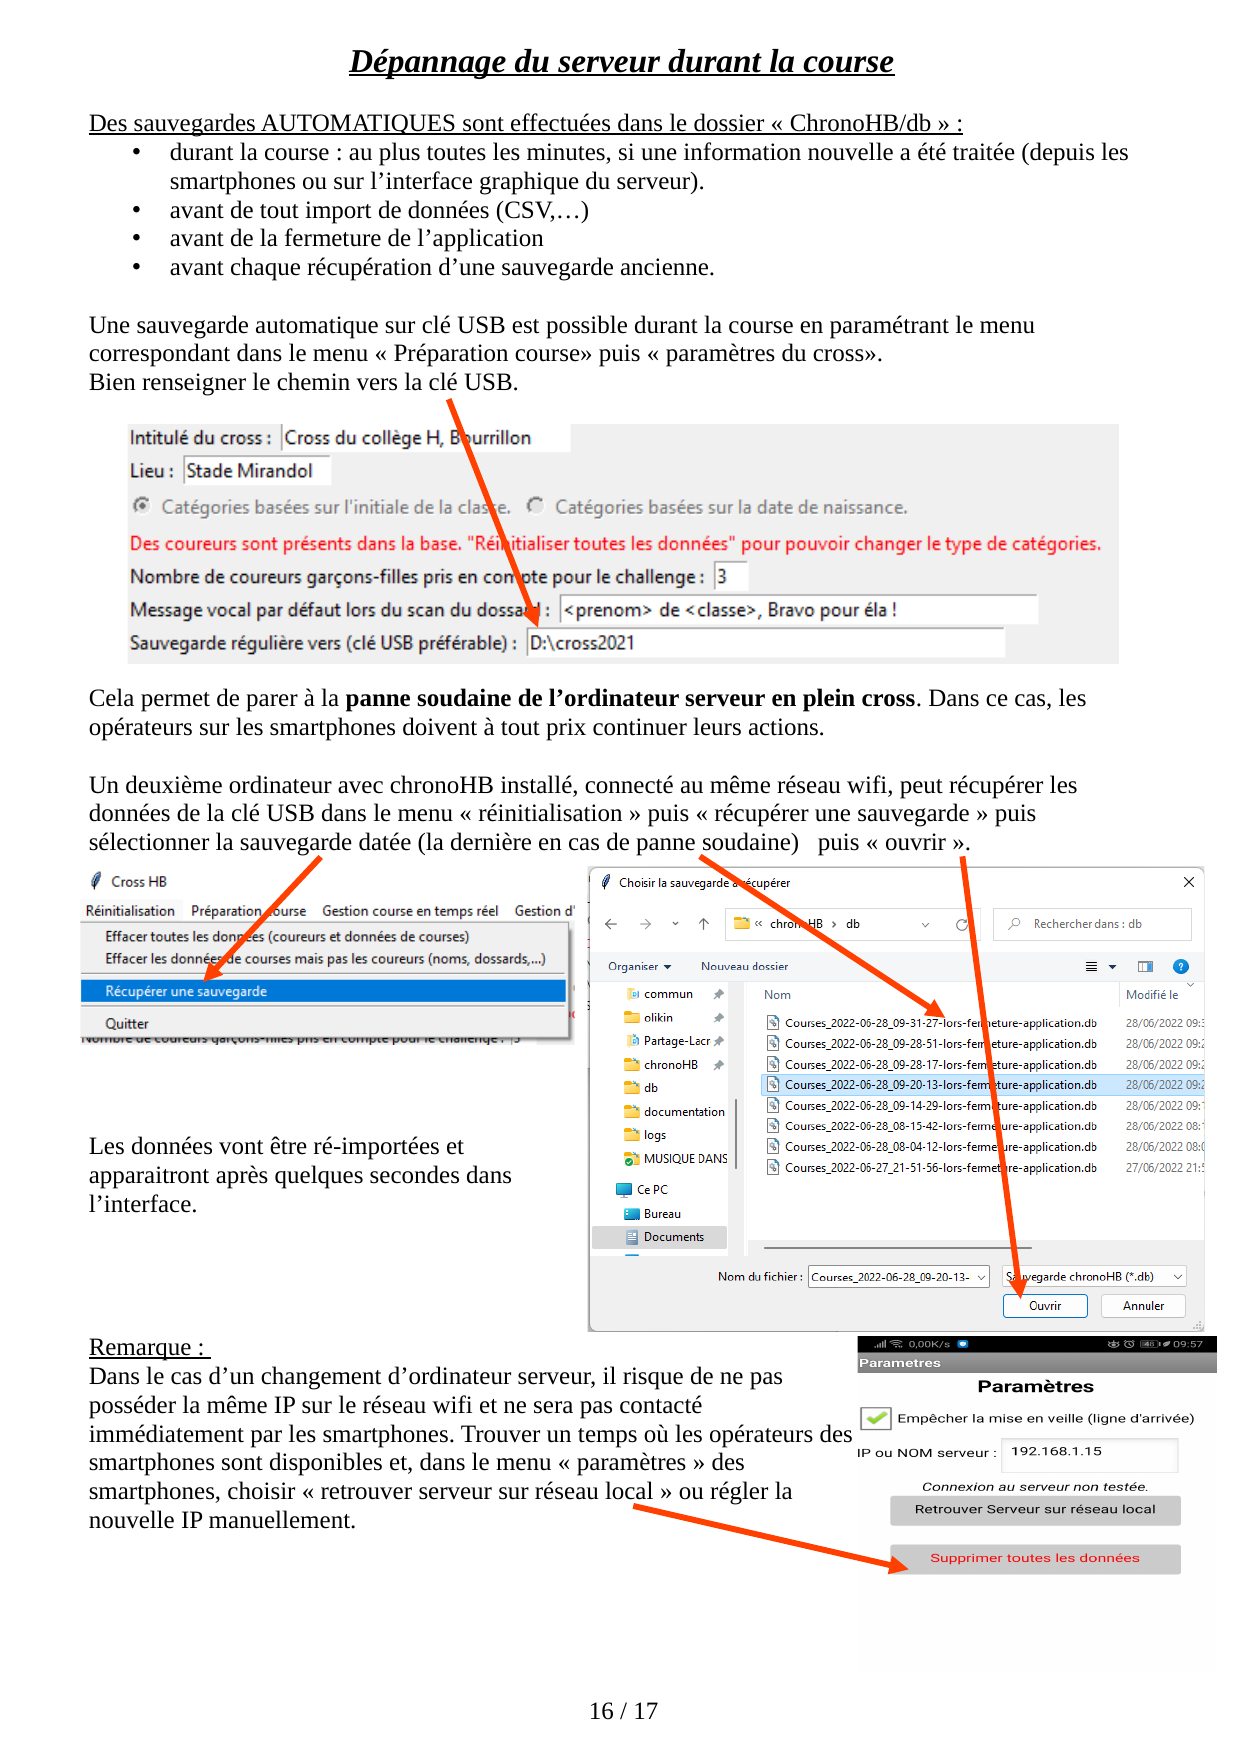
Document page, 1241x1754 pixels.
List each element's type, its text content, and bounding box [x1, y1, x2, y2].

list avant chaque récupération d’une sauvegarde ancienne. [132, 252, 1158, 281]
list avant de la fermeture de l’application [132, 223, 1158, 252]
list avant de tout import de données (CSV,…) [132, 195, 1158, 223]
text Remarque : [88, 1332, 1158, 1361]
list durant la course : au plus toutes les minutes, si une information nouvelle a été traitée (depuis les smartphones ou sur l’interface graphique du serveur). [132, 137, 1158, 195]
picture [127, 424, 1119, 664]
text Des sauvegardes AUTOMATIQUES sont effectuées dans le dossier « ChronoHB/db » : [88, 108, 1158, 137]
picture [587, 866, 1205, 1332]
picture [80, 867, 575, 1045]
text Bien renseigner le chemin vers la clé USB. [88, 367, 1158, 396]
text Dépannage du serveur durant la course [88, 41, 1158, 80]
text Les données vont être ré-importées et apparaitront après quelques secondes dans l’interface. [88, 1131, 587, 1217]
text Un deuxième ordinateur avec chronoHB installé, connecté au même réseau wifi, peut récupérer les données de la clé USB dans le menu « réinitialisation » puis « récupérer une sauvegarde » puis sélectionner la sauvegarde datée (la dernière en cas de panne soudaine) puis « ouvrir ». [88, 770, 1158, 856]
picture [857, 1336, 1217, 1340]
text Dans le cas d’un changement d’ordinateur serveur, il risque de ne pas posséder la même IP sur le réseau wifi et ne sera pas contacté immédiatement par les smartphones. Trouver un temps où les opérateurs des smartphones sont disponibles et, dans le menu « paramètres » des smartphones, choisir « retrouver serveur sur réseau local » ou régler la nouvelle IP manuellement. [88, 1361, 860, 1534]
text Cela permet de parer à la panne soudaine de l’ordinateur serveur en plein cross. Dans ce cas, les opérateurs sur les smartphones doivent à tout prix continuer leurs actions. [88, 683, 1158, 741]
text Une sauvegarde automatique sur clé USB est possible durant la course en paramétrant le menu correspondant dans le menu « Préparation course» puis « paramètres du cross». [88, 310, 1158, 367]
